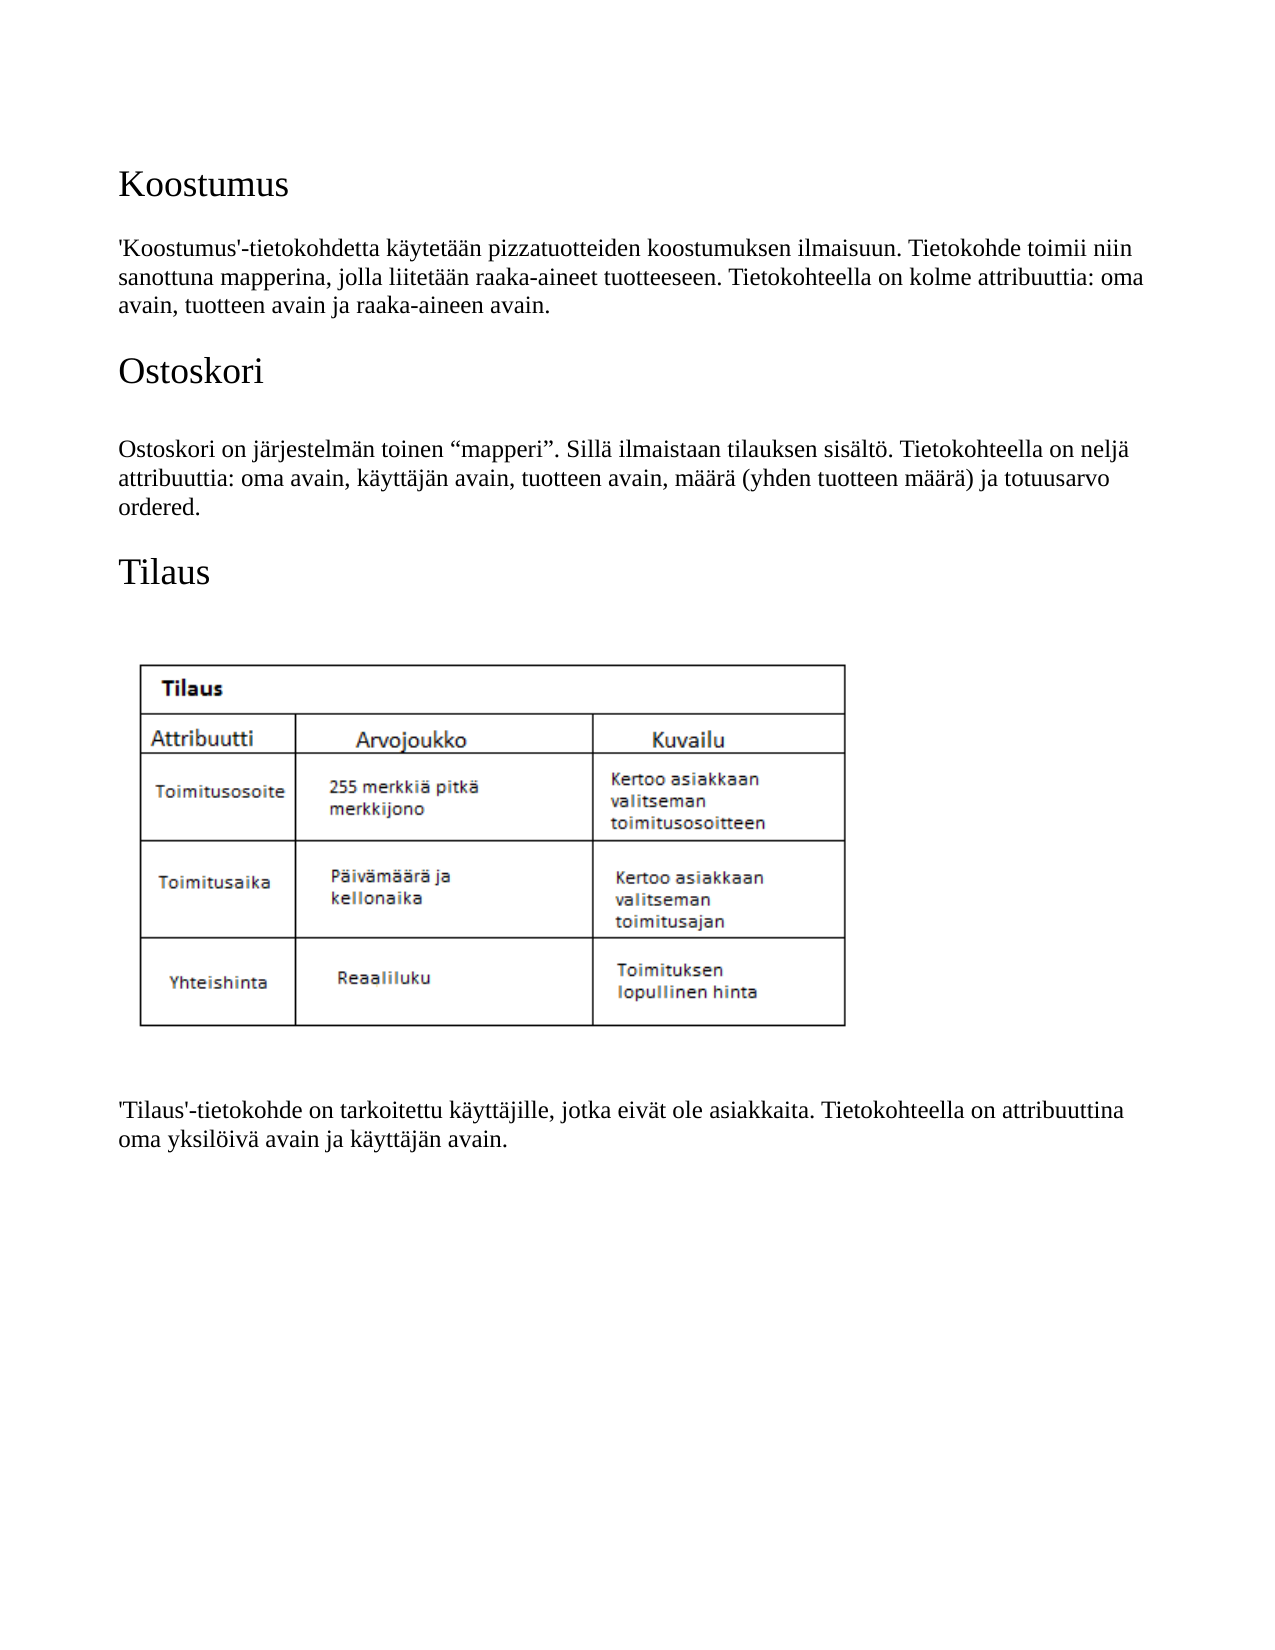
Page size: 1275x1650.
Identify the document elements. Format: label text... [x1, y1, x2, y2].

text 'Tilaus'-tietokohde on tarkoitettu käyttäjille, jotka eivät ole asiakkaita. Tietokohteella on attribuuttina oma yksilöivä avain ja käyttäjän avain. [118, 1096, 1157, 1153]
picture [126, 632, 896, 1050]
text Ostoskori [118, 348, 1157, 391]
text 'Koostumus'-tietokohdetta käytetään pizzatuotteiden koostumuksen ilmaisuun. Tietokohde toimii niin sanottuna mapperina, jolla liitetään raaka-aineet tuotteeseen. Tietokohteella on kolme attribuuttia: oma avain, tuotteen avain ja raaka-aineen avain. [118, 233, 1157, 319]
text Koostumus [118, 161, 1157, 204]
text Ostoskori on järjestelmän toinen “mapperi”. Sillä ilmaistaan tilauksen sisältö. Tietokohteella on neljä attribuuttia: oma avain, käyttäjän avain, tuotteen avain, määrä (yhden tuotteen määrä) ja totuusarvo ordered. [118, 434, 1157, 521]
text Tilaus [118, 549, 1157, 592]
